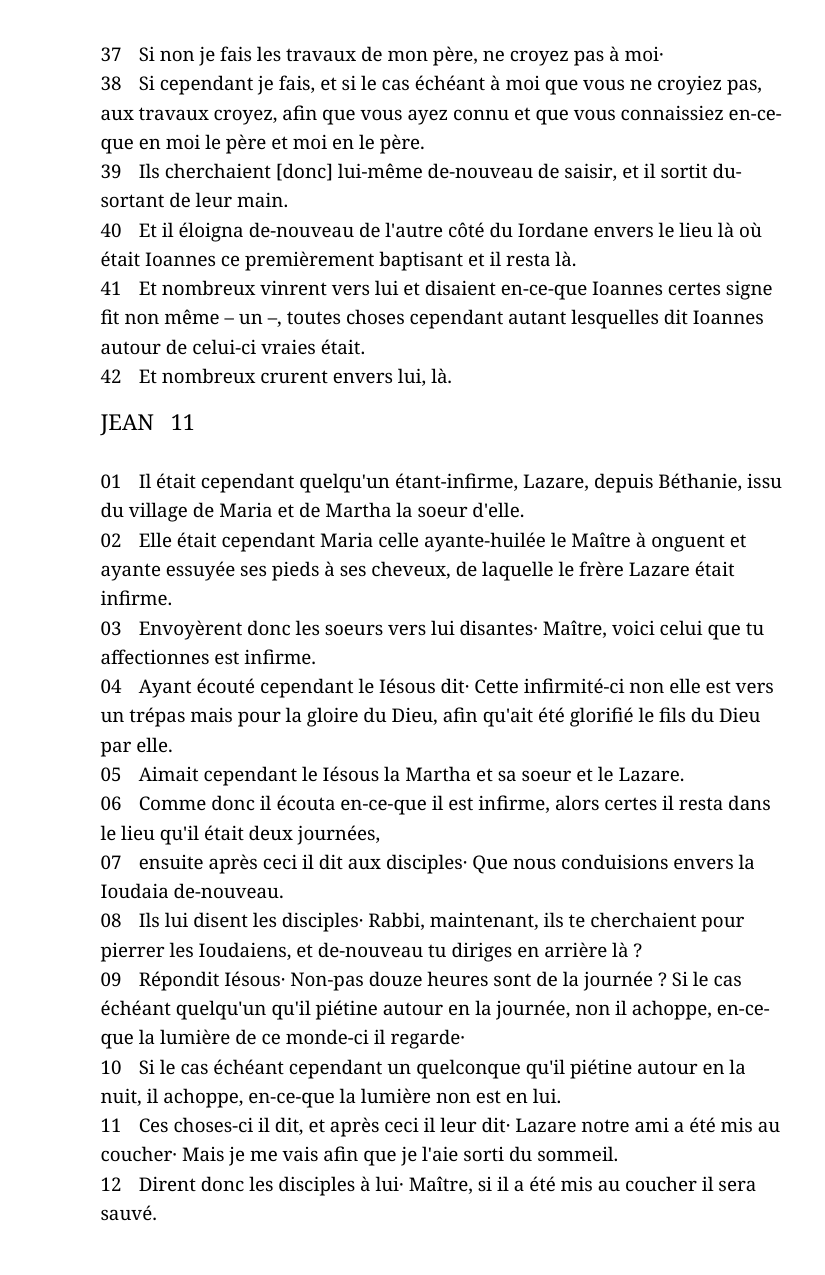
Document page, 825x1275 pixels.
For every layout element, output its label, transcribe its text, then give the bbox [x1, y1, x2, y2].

text JEAN 11 [100, 407, 784, 437]
text 37 Si non je fais les travaux de mon père, ne croyez pas à moi· 38 Si cependant je fais, et si le cas échéant à moi que vous ne croyiez pas, aux travaux croyez, afin que vous ayez connu et que vous connaissiez en-ce-que en moi le père et moi en le père. 39 Ils cherchaient [donc] lui-même de-nouveau de saisir, et il sortit du-sortant de leur main. 40 Et il éloigna de-nouveau de l'autre côté du Iordane envers le lieu là où était Ioannes ce premièrement baptisant et il resta là. 41 Et nombreux vinrent vers lui et disaient en-ce-que Ioannes certes signe fit non même – un –, toutes choses cependant autant lesquelles dit Ioannes autour de celui-ci vraies était. 42 Et nombreux crurent envers lui, là. [100, 41, 784, 389]
text 01 Il était cependant quelqu'un étant-infirme, Lazare, depuis Béthanie, issu du village de Maria et de Martha la soeur d'elle. 02 Elle était cependant Maria celle ayante-huilée le Maître à onguent et ayante essuyée ses pieds à ses cheveux, de laquelle le frère Lazare était infirme. 03 Envoyèrent donc les soeurs vers lui disantes· Maître, voici celui que tu affectionnes est infirme. 04 Ayant écouté cependant le Iésous dit· Cette infirmité-ci non elle est vers un trépas mais pour la gloire du Dieu, afin qu'ait été glorifié le fils du Dieu par elle. 05 Aimait cependant le Iésous la Martha et sa soeur et le Lazare. 06 Comme donc il écouta en-ce-que il est infirme, alors certes il resta dans le lieu qu'il était deux journées, 07 ensuite après ceci il dit aux disciples· Que nous conduisions envers la Ioudaia de-nouveau. 08 Ils lui disent les disciples· Rabbi, maintenant, ils te cherchaient pour pierrer les Ioudaiens, et de-nouveau tu diriges en arrière là ? 09 Répondit Iésous· Non-pas douze heures sont de la journée ? Si le cas échéant quelqu'un qu'il piétine autour en la journée, non il achoppe, en-ce-que la lumière de ce monde-ci il regarde· 10 Si le cas échéant cependant un quelconque qu'il piétine autour en la nuit, il achoppe, en-ce-que la lumière non est en lui. 11 Ces choses-ci il dit, et après ceci il leur dit· Lazare notre ami a été mis au coucher· Mais je me vais afin que je l'aie sorti du sommeil. 12 Dirent donc les disciples à lui· Maître, si il a été mis au coucher il sera sauvé. [100, 441, 784, 1226]
